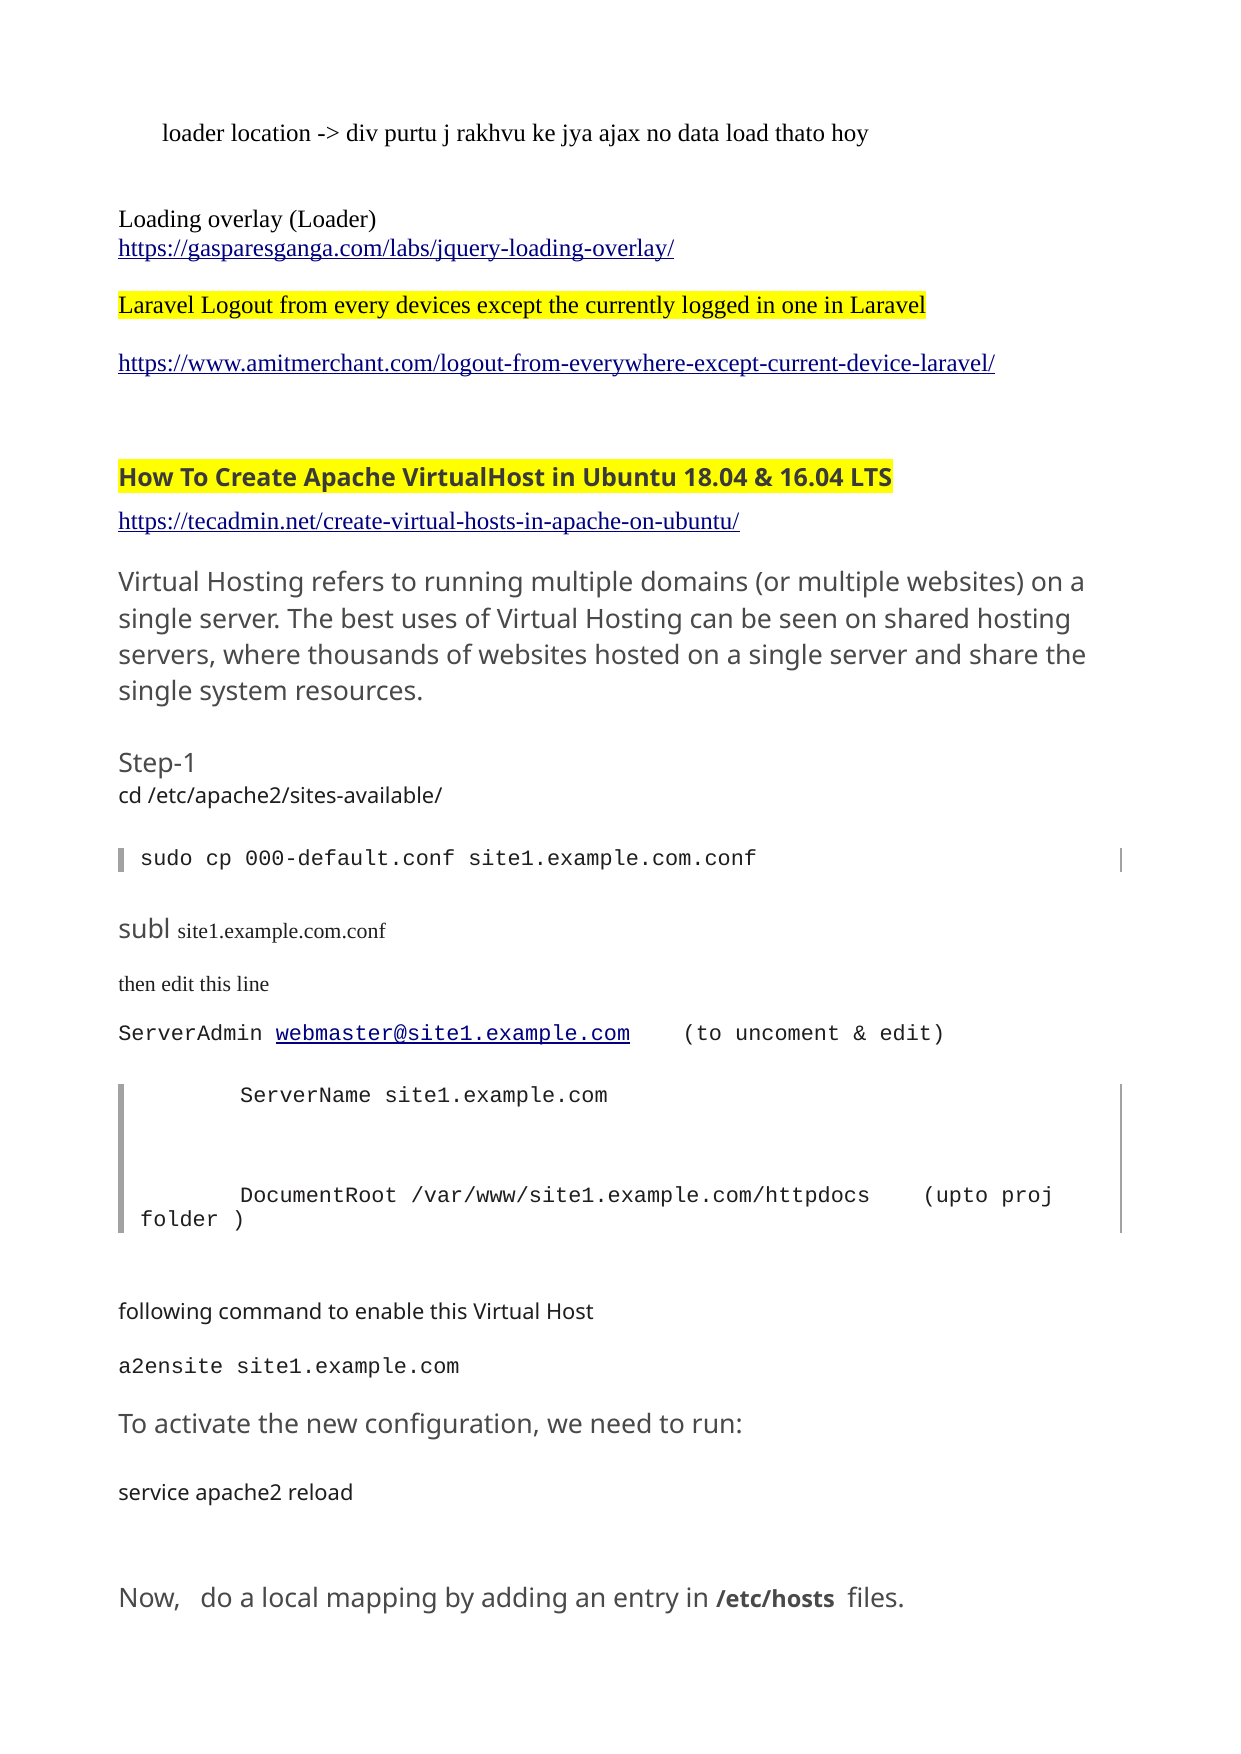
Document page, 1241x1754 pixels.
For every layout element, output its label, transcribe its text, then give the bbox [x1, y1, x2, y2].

text cd /etc/apache2/sites-available/ [118, 780, 1122, 810]
text loader location -> div purtu j rakhvu ke jya ajax no data load thato hoy [118, 118, 1122, 147]
text https://www.amitmerchant.com/logout-from-everywhere-except-current-device-laravel/ [118, 348, 1122, 377]
text ServerAdmin webmaster@site1.example.com (to uncoment & edit) [118, 1022, 1122, 1046]
text sudo cp 000-default.conf site1.example.com.conf [124, 848, 1120, 872]
text Loading overlay (Loader) [118, 204, 1122, 233]
text https://tecadmin.net/create-virtual-hosts-in-apache-on-ubuntu/ [118, 506, 1122, 535]
text following command to enable this Virtual Host [118, 1296, 1122, 1325]
text Laravel Logout from every devices except the currently logged in one in Laravel [118, 291, 1122, 319]
text To activate the new configuration, we need to run: [118, 1405, 1122, 1441]
text Virtual Hosting refers to running multiple domains (or multiple websites) on a single server. The best uses of Virtual Hosting can be seen on shared hosting servers, where thousands of websites hosted on a single server and share the single system resources. [118, 563, 1122, 708]
text Step-1 [118, 744, 1122, 780]
text subl site1.example.com.conf [118, 910, 1122, 946]
text ServerName site1.example.com [124, 1084, 1120, 1109]
text https://gasparesganga.com/labs/jquery-loading-overlay/ [118, 233, 1122, 262]
text service apache2 reload [118, 1477, 1122, 1507]
subtitle How To Create Apache VirtualHost in Ubuntu 18.04 & 16.04 LTS [118, 459, 1122, 493]
text a2ensite site1.example.com [118, 1355, 1122, 1380]
text then edit this line [118, 971, 1122, 996]
text Now, do a local mapping by adding an entry in /etc/hosts files. [118, 1579, 1122, 1615]
text DocumentRoot /var/www/site1.example.com/httpdocs (upto proj folder ) [124, 1184, 1120, 1233]
